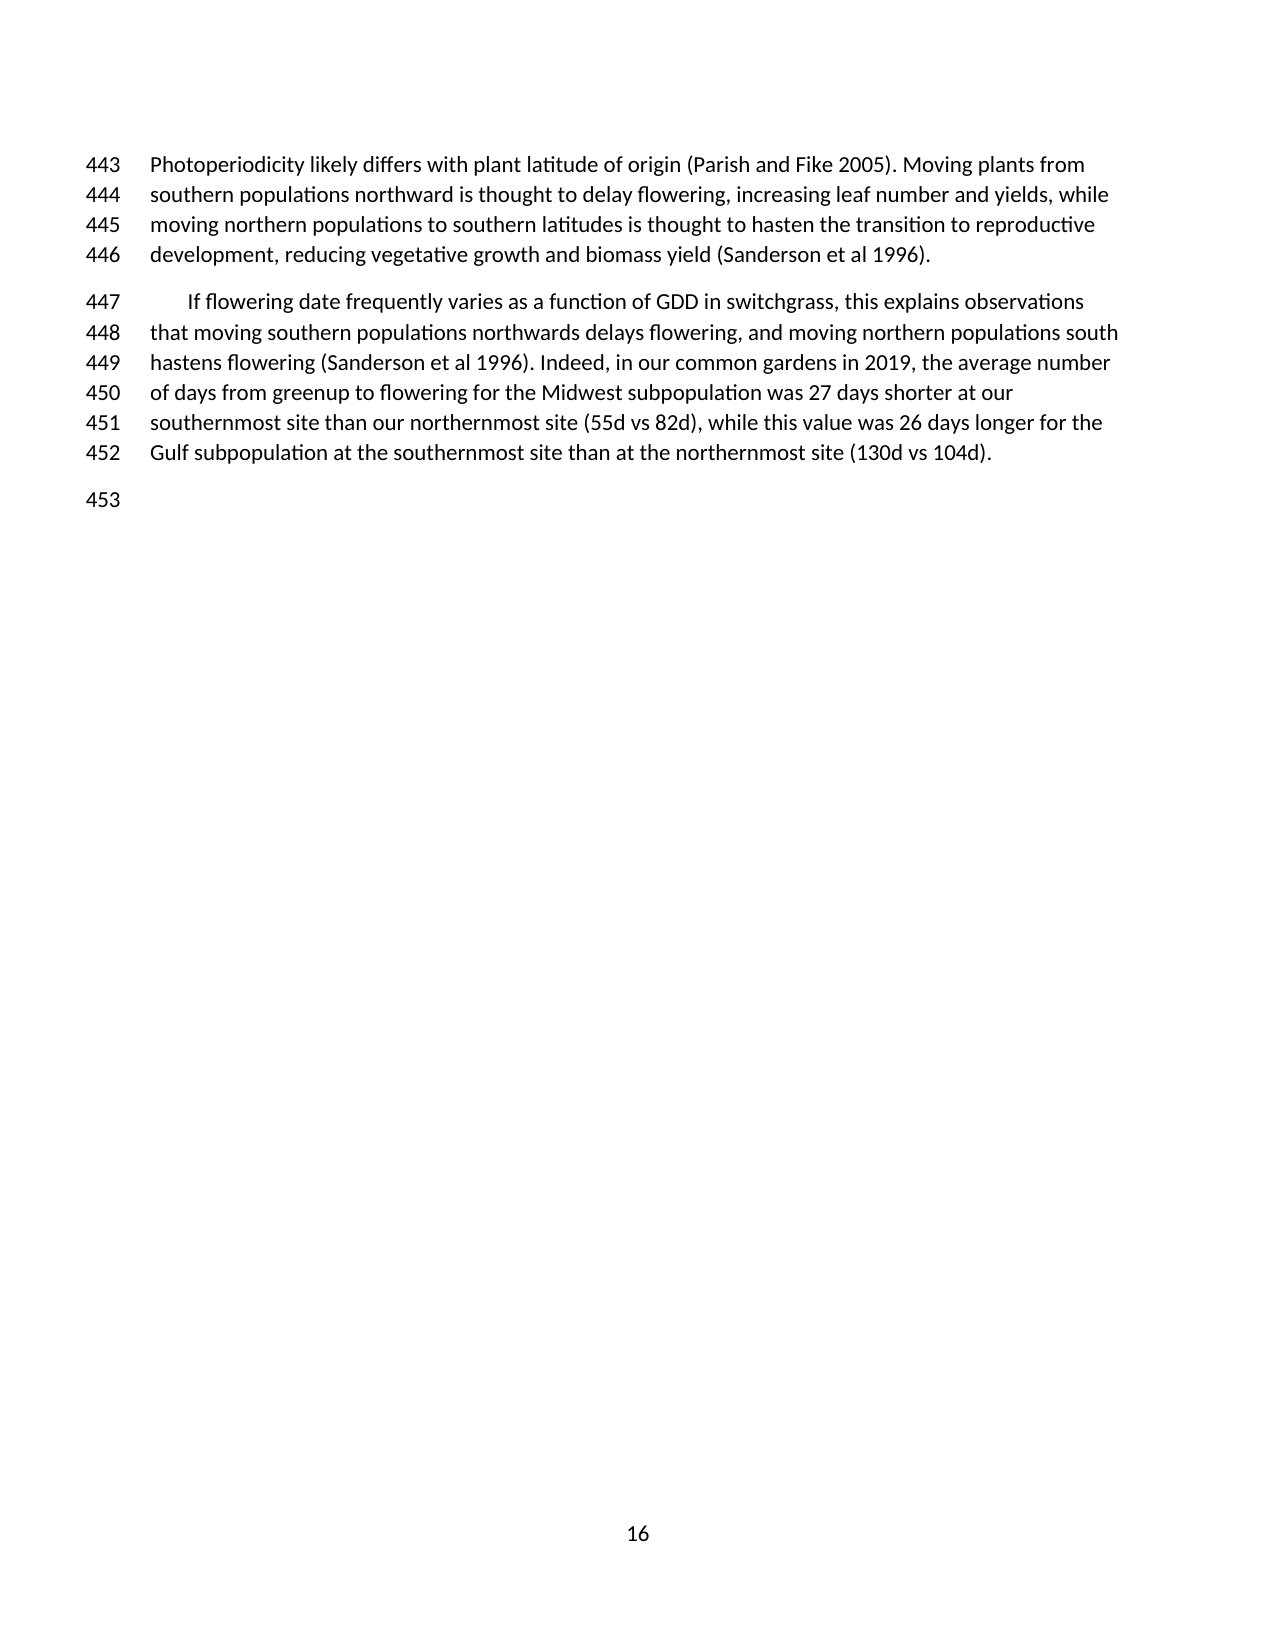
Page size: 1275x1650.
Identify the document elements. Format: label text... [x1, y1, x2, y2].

text Photoperiodicity likely differs with plant latitude of origin (Parish and Fike 2005). Moving plants from southern populations northward is thought to delay flowering, increasing leaf number and yields, while moving northern populations to southern latitudes is thought to hasten the transition to reproductive development, reducing vegetative growth and biomass yield (Sanderson et al 1996). [150, 150, 1125, 269]
text If flowering date frequently varies as a function of GDD in switchgrass, this explains observations that moving southern populations northwards delays flowering, and moving northern populations south hastens flowering (Sanderson et al 1996). Indeed, in our common gardens in 2019, the average number of days from greenup to flowering for the Midwest subpopulation was 27 days shorter at our southernmost site than our northernmost site (55d vs 82d), while this value was 26 days longer for the Gulf subpopulation at the southernmost site than at the northernmost site (130d vs 104d). [150, 287, 1125, 467]
